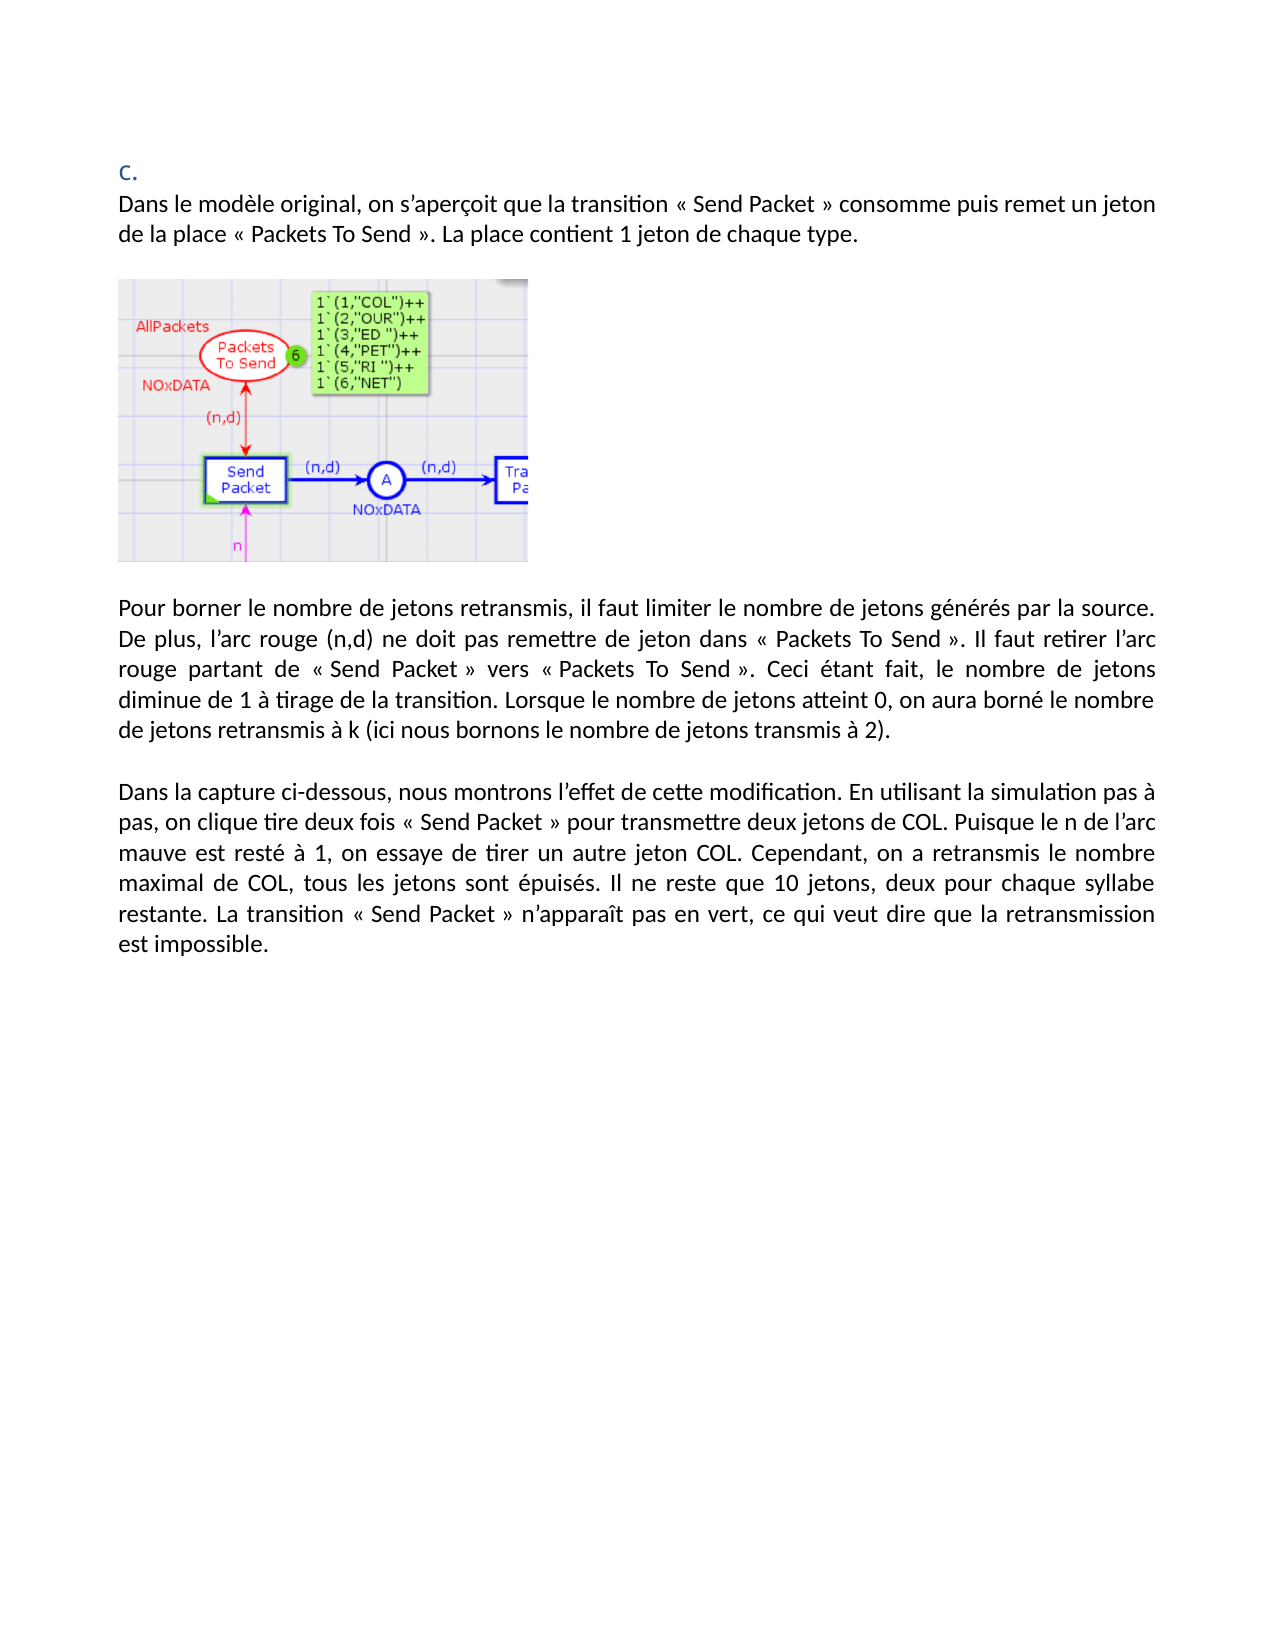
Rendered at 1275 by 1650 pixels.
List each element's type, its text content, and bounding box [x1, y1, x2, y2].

text Dans le modèle original, on s’aperçoit que la transition « Send Packet » consomme puis remet un jeton de la place « Packets To Send ». La place contient 1 jeton de chaque type. [118, 188, 1157, 249]
subtitle c. [118, 151, 1157, 188]
text Pour borner le nombre de jetons retransmis, il faut limiter le nombre de jetons générés par la source. De plus, l’arc rouge (n,d) ne doit pas remettre de jeton dans « Packets To Send ». Il faut retirer l’arc rouge partant de « Send Packet » vers « Packets To Send ». Ceci étant fait, le nombre de jetons diminue de 1 à tirage de la transition. Lorsque le nombre de jetons atteint 0, on aura borné le nombre de jetons retransmis à k (ici nous bornons le nombre de jetons transmis à 2). [118, 593, 1157, 745]
text Dans la capture ci-dessous, nous montrons l’effet de cette modification. En utilisant la simulation pas à pas, on clique tire deux fois « Send Packet » pour transmettre deux jetons de COL. Puisque le n de l’arc mauve est resté à 1, on essaye de tirer un autre jeton COL. Cependant, on a retransmis le nombre maximal de COL, tous les jetons sont épuisés. Il ne reste que 10 jetons, deux pour chaque syllabe restante. La transition « Send Packet » n’apparaît pas en vert, ce qui veut dire que la retransmission est impossible. [118, 776, 1157, 959]
